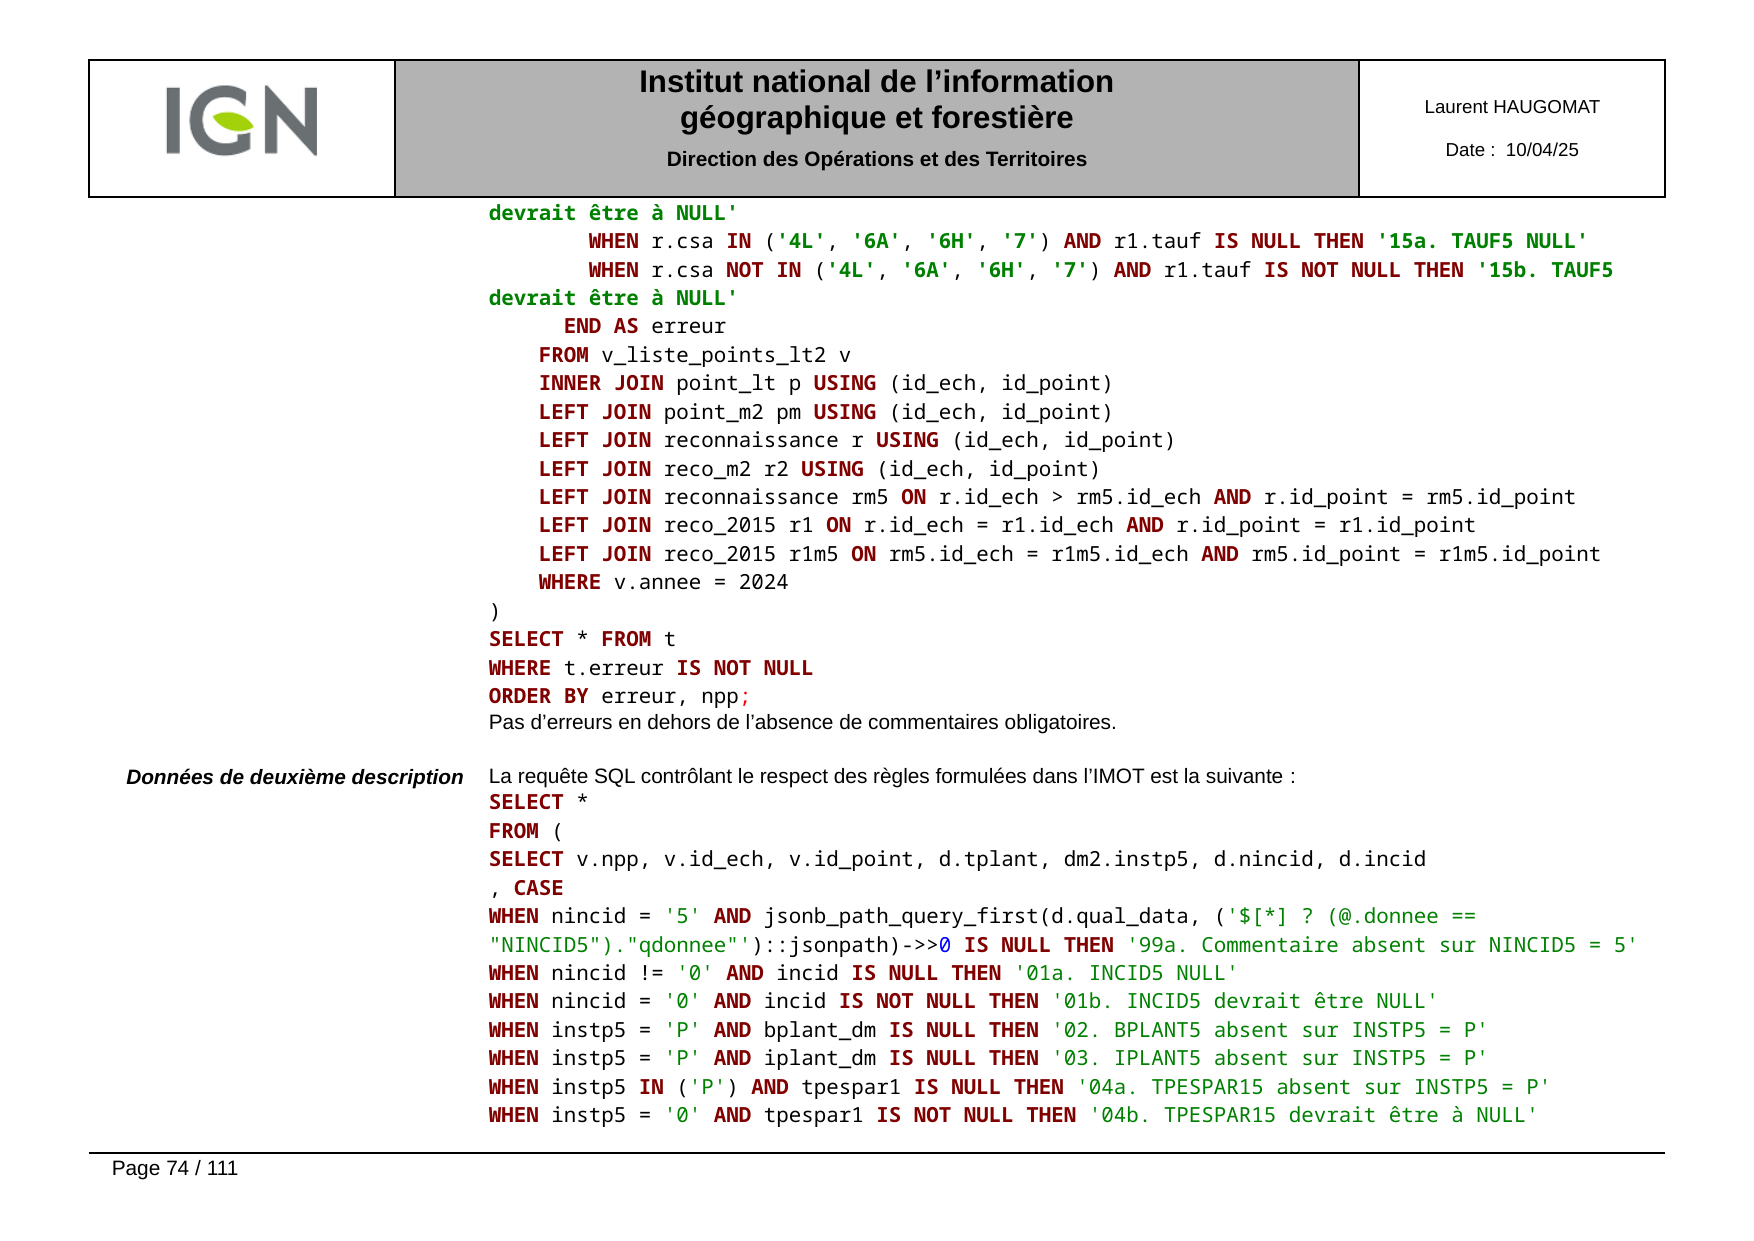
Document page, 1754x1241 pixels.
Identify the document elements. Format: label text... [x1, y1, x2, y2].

table_cell devrait être à NULL' WHEN r.csa IN ('4L', '6A', '6H', '7') AND r1.tauf IS NULL THEN '15a. TAUF5 NULL' WHEN r.csa NOT IN ('4L', '6A', '6H', '7') AND r1.tauf IS NOT NULL THEN '15b. TAUF5 devrait être à NULL' END AS erreur FROM v_liste_points_lt2 v INNER JOIN point_lt p USING (id_ech, id_point) LEFT JOIN point_m2 pm USING (id_ech, id_point) LEFT JOIN reconnaissance r USING (id_ech, id_point) LEFT JOIN reco_m2 r2 USING (id_ech, id_point) LEFT JOIN reconnaissance rm5 ON r.id_ech > rm5.id_ech AND r.id_point = rm5.id_point LEFT JOIN reco_2015 r1 ON r.id_ech = r1.id_ech AND r.id_point = r1.id_point LEFT JOIN reco_2015 r1m5 ON rm5.id_ech = r1m5.id_ech AND rm5.id_point = r1m5.id_point WHERE v.annee = 2024 ) SELECT * FROM t WHERE t.erreur IS NOT NULL ORDER BY erreur, npp; Pas d’erreurs en dehors de l’absence de commentaires obligatoires. [483, 198, 1665, 763]
table_cell [89, 198, 483, 763]
table_cell La requête SQL contrôlant le respect des règles formulées dans l’IMOT est la suivante : SELECT * FROM ( SELECT v.npp, v.id_ech, v.id_point, d.tplant, dm2.instp5, d.nincid, d.incid , CASE WHEN nincid = '5' AND jsonb_path_query_first(d.qual_data, ('$[*] ? (@.donnee == "NINCID5")."qdonnee"')::jsonpath)->>0 IS NULL THEN '99a. Commentaire absent sur NINCID5 = 5' WHEN nincid != '0' AND incid IS NULL THEN '01a. INCID5 NULL' WHEN nincid = '0' AND incid IS NOT NULL THEN '01b. INCID5 devrait être NULL' WHEN instp5 = 'P' AND bplant_dm IS NULL THEN '02. BPLANT5 absent sur INSTP5 = P' WHEN instp5 = 'P' AND iplant_dm IS NULL THEN '03. IPLANT5 absent sur INSTP5 = P' WHEN instp5 IN ('P') AND tpespar1 IS NULL THEN '04a. TPESPAR15 absent sur INSTP5 = P' WHEN instp5 = '0' AND tpespar1 IS NOT NULL THEN '04b. TPESPAR15 devrait être à NULL' [483, 764, 1665, 1135]
picture [141, 62, 343, 180]
table_cell Données de deuxième description [89, 764, 483, 1135]
